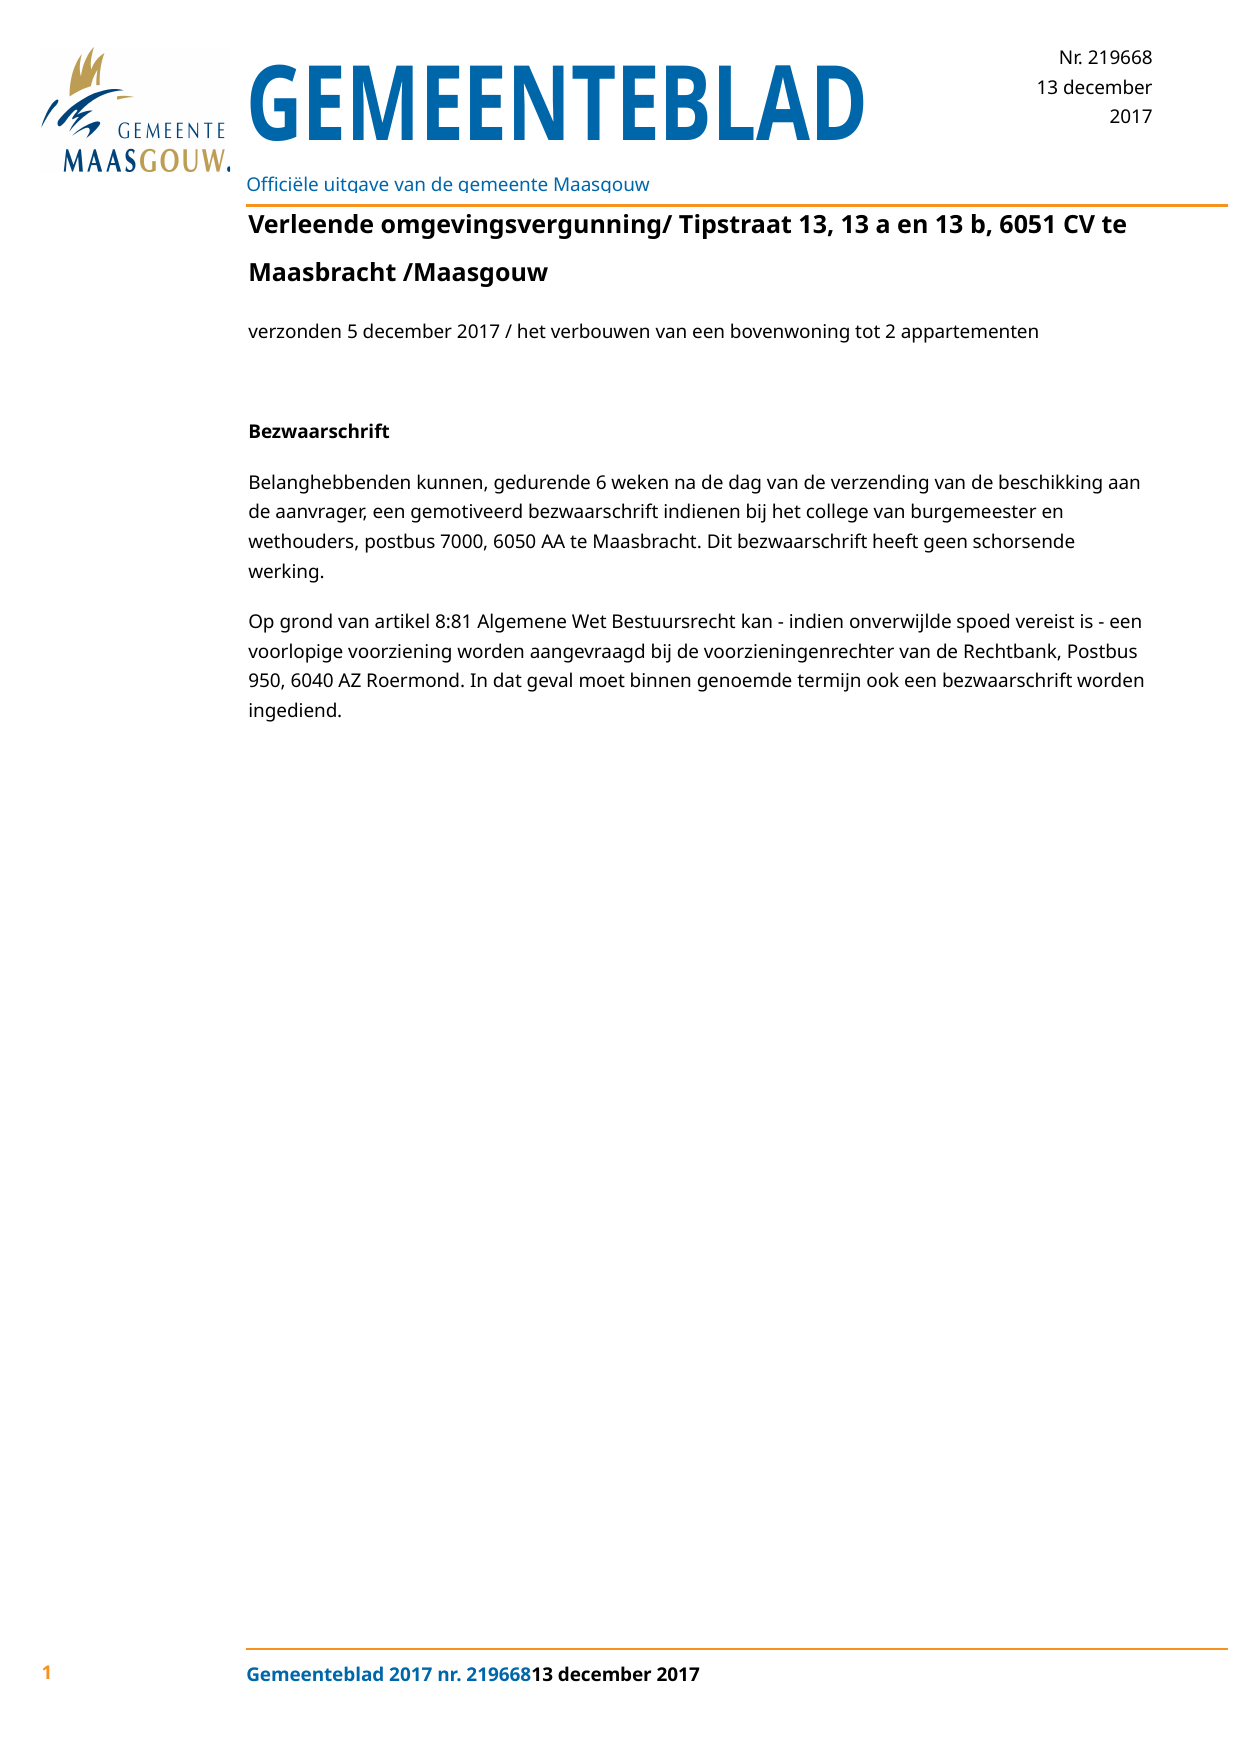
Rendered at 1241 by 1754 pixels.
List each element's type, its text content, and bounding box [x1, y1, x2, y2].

text Belanghebbenden kunnen, gedurende 6 weken na de dag van de verzending van de beschikking aan de aanvrager, een gemotiveerd bezwaarschrift indienen bij het college van burgemeester en wethouders, postbus 7000, 6050 AA te Maasbracht. Dit bezwaarschrift heeft geen schorsende werking. [248, 469, 1152, 584]
text Op grond van artikel 8:81 Algemene Wet Bestuursrecht kan - indien onverwijlde spoed vereist is - een voorlopige voorziening worden aangevraagd bij de voorzieningenrechter van de Rechtbank, Postbus 950, 6040 AZ Roermond. In dat geval moet binnen genoemde termijn ook een bezwaarschrift worden ingediend. [248, 608, 1152, 723]
text Verleende omgevingsvergunning/ Tipstraat 13, 13 a en 13 b, 6051 CV te Maasbracht /Maasgouw [248, 207, 1152, 288]
picture [41, 47, 231, 172]
text verzonden 5 december 2017 / het verbouwen van een bovenwoning tot 2 appartementen [248, 318, 1152, 344]
text Bezwaarschrift [248, 419, 1152, 444]
